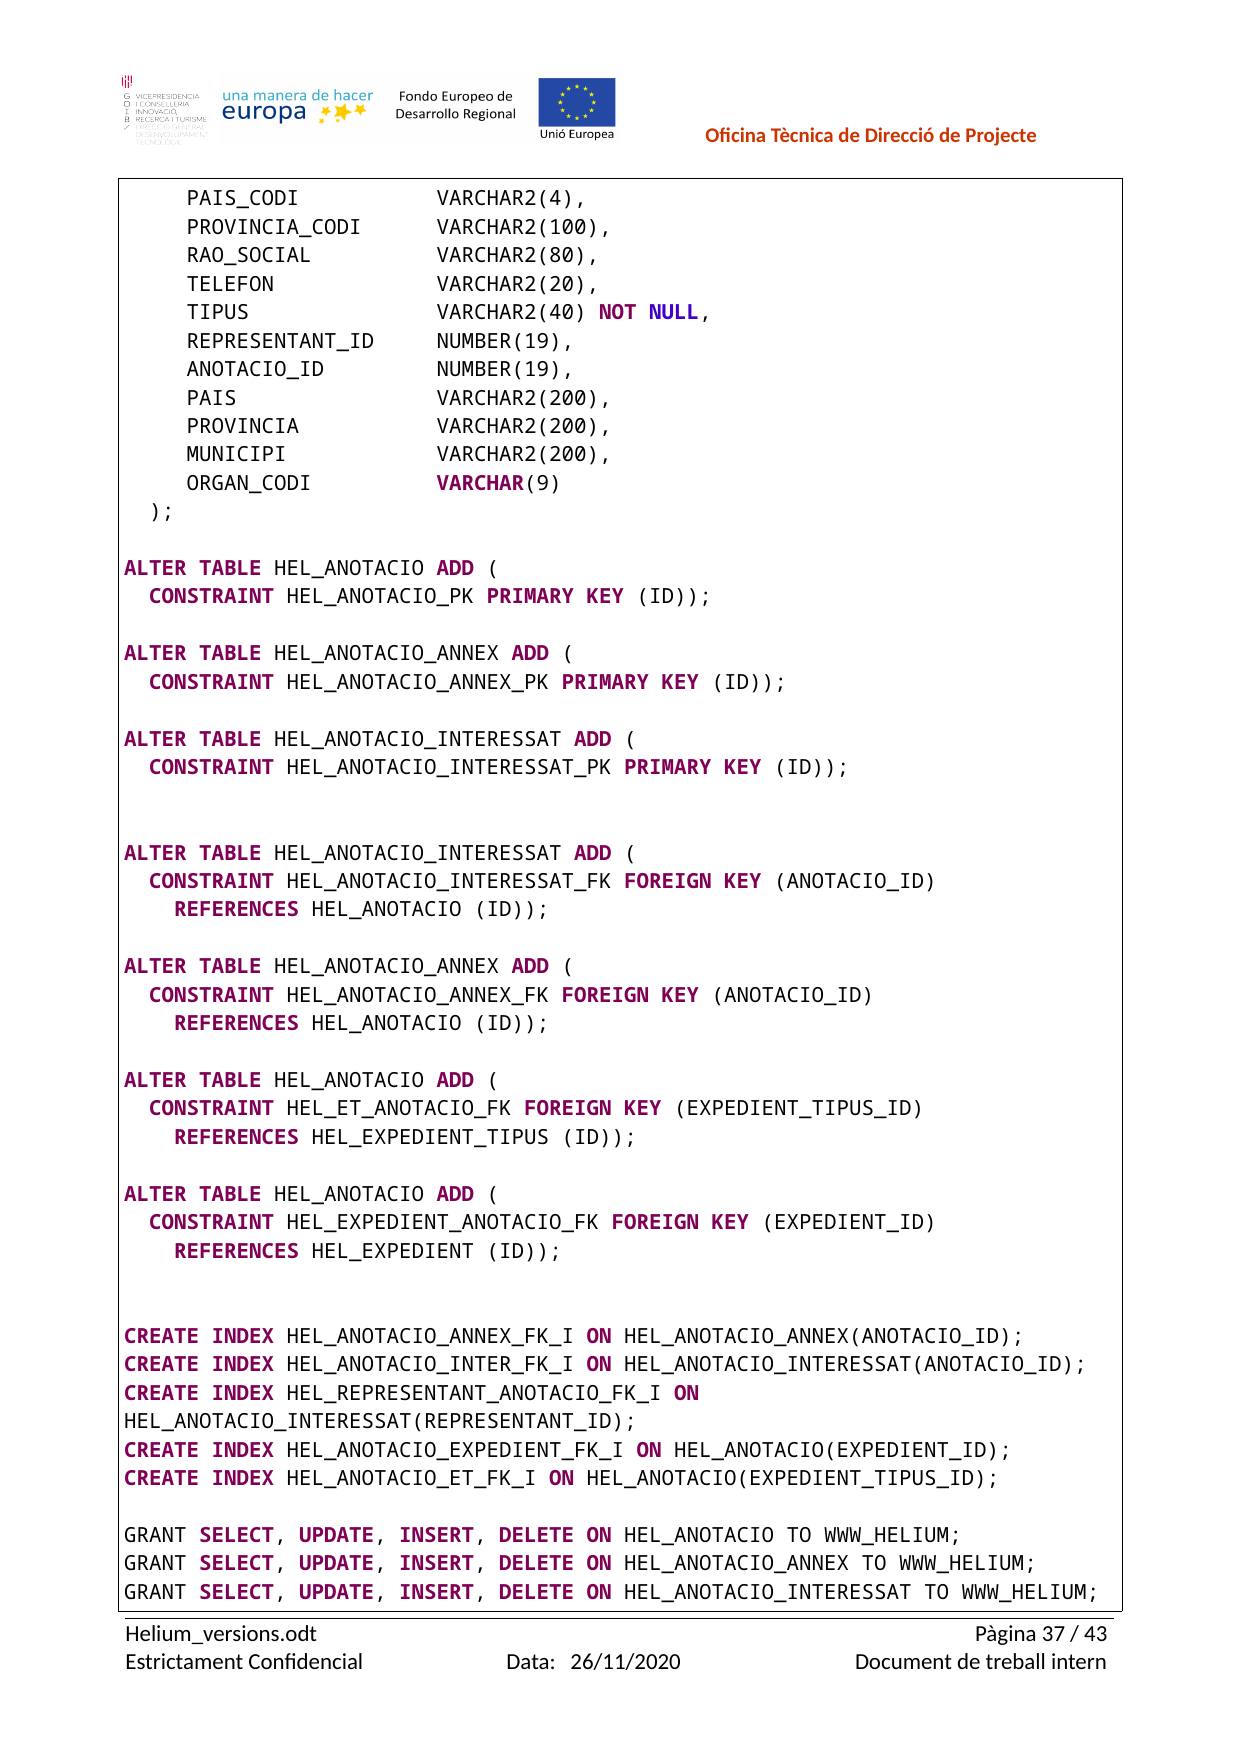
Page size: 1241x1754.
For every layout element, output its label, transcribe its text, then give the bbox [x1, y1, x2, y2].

table_header PAIS_CODI VARCHAR2(4), PROVINCIA_CODI VARCHAR2(100), RAO_SOCIAL VARCHAR2(80), TELEFON VARCHAR2(20), TIPUS VARCHAR2(40) NOT NULL, REPRESENTANT_ID NUMBER(19), ANOTACIO_ID NUMBER(19), PAIS VARCHAR2(200), PROVINCIA VARCHAR2(200), MUNICIPI VARCHAR2(200), ORGAN_CODI VARCHAR(9) ); ALTER TABLE HEL_ANOTACIO ADD ( CONSTRAINT HEL_ANOTACIO_PK PRIMARY KEY (ID)); ALTER TABLE HEL_ANOTACIO_ANNEX ADD ( CONSTRAINT HEL_ANOTACIO_ANNEX_PK PRIMARY KEY (ID)); ALTER TABLE HEL_ANOTACIO_INTERESSAT ADD ( CONSTRAINT HEL_ANOTACIO_INTERESSAT_PK PRIMARY KEY (ID)); ALTER TABLE HEL_ANOTACIO_INTERESSAT ADD ( CONSTRAINT HEL_ANOTACIO_INTERESSAT_FK FOREIGN KEY (ANOTACIO_ID) REFERENCES HEL_ANOTACIO (ID)); ALTER TABLE HEL_ANOTACIO_ANNEX ADD ( CONSTRAINT HEL_ANOTACIO_ANNEX_FK FOREIGN KEY (ANOTACIO_ID) REFERENCES HEL_ANOTACIO (ID)); ALTER TABLE HEL_ANOTACIO ADD ( CONSTRAINT HEL_ET_ANOTACIO_FK FOREIGN KEY (EXPEDIENT_TIPUS_ID) REFERENCES HEL_EXPEDIENT_TIPUS (ID)); ALTER TABLE HEL_ANOTACIO ADD ( CONSTRAINT HEL_EXPEDIENT_ANOTACIO_FK FOREIGN KEY (EXPEDIENT_ID) REFERENCES HEL_EXPEDIENT (ID)); CREATE INDEX HEL_ANOTACIO_ANNEX_FK_I ON HEL_ANOTACIO_ANNEX(ANOTACIO_ID); CREATE INDEX HEL_ANOTACIO_INTER_FK_I ON HEL_ANOTACIO_INTERESSAT(ANOTACIO_ID); CREATE INDEX HEL_REPRESENTANT_ANOTACIO_FK_I ON HEL_ANOTACIO_INTERESSAT(REPRESENTANT_ID); CREATE INDEX HEL_ANOTACIO_EXPEDIENT_FK_I ON HEL_ANOTACIO(EXPEDIENT_ID); CREATE INDEX HEL_ANOTACIO_ET_FK_I ON HEL_ANOTACIO(EXPEDIENT_TIPUS_ID); GRANT SELECT, UPDATE, INSERT, DELETE ON HEL_ANOTACIO TO WWW_HELIUM; GRANT SELECT, UPDATE, INSERT, DELETE ON HEL_ANOTACIO_ANNEX TO WWW_HELIUM; GRANT SELECT, UPDATE, INSERT, DELETE ON HEL_ANOTACIO_INTERESSAT TO WWW_HELIUM; [119, 179, 1122, 1611]
picture [118, 73, 213, 147]
picture [219, 73, 621, 147]
